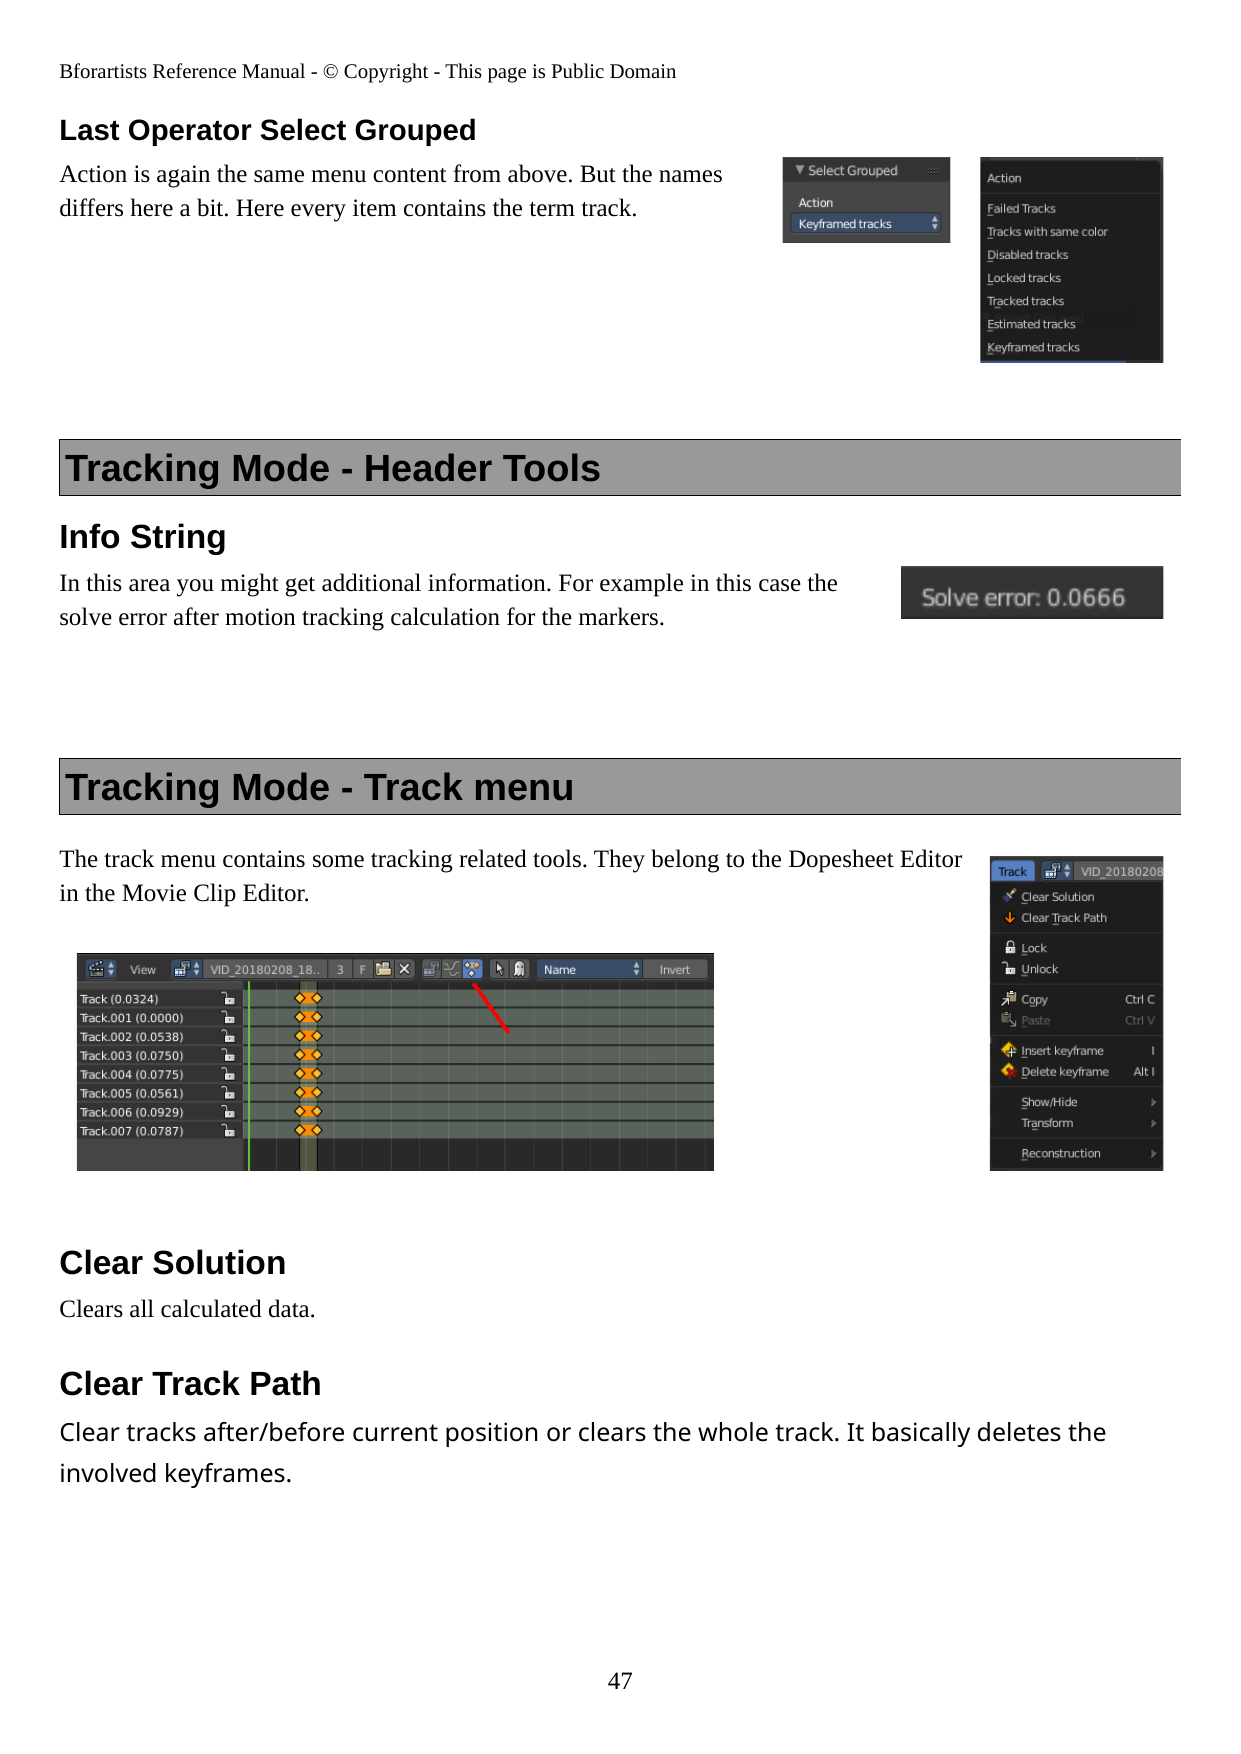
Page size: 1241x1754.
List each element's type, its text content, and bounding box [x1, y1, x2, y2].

subtitle Info String [59, 517, 1181, 555]
text Clears all calculated data. [59, 1294, 1181, 1322]
picture [76, 953, 714, 1171]
text In this area you might get additional information. For example in this case the solve error after motion tracking calculation for the markers. [59, 568, 1181, 631]
picture [901, 566, 1164, 619]
picture [782, 157, 951, 243]
picture [980, 157, 1164, 363]
subtitle Clear Solution [59, 1243, 1181, 1281]
picture [989, 856, 1164, 1171]
text The track menu contains some tracking related tools. They belong to the Dopesheet Editor in the Movie Clip Editor. [59, 844, 1181, 907]
subtitle Clear Track Path [59, 1364, 1181, 1402]
text Clear tracks after/before current position or clears the whole track. It basically deletes the involved keyframes. [59, 1415, 1181, 1490]
text Action is again the same menu content from above. But the names differs here a bit. Here every item contains the term track. [59, 159, 782, 222]
table_header Tracking Mode - Track menu [60, 759, 1181, 814]
table_header Tracking Mode - Header Tools [60, 440, 1181, 495]
subtitle Last Operator Select Grouped [59, 113, 1181, 146]
